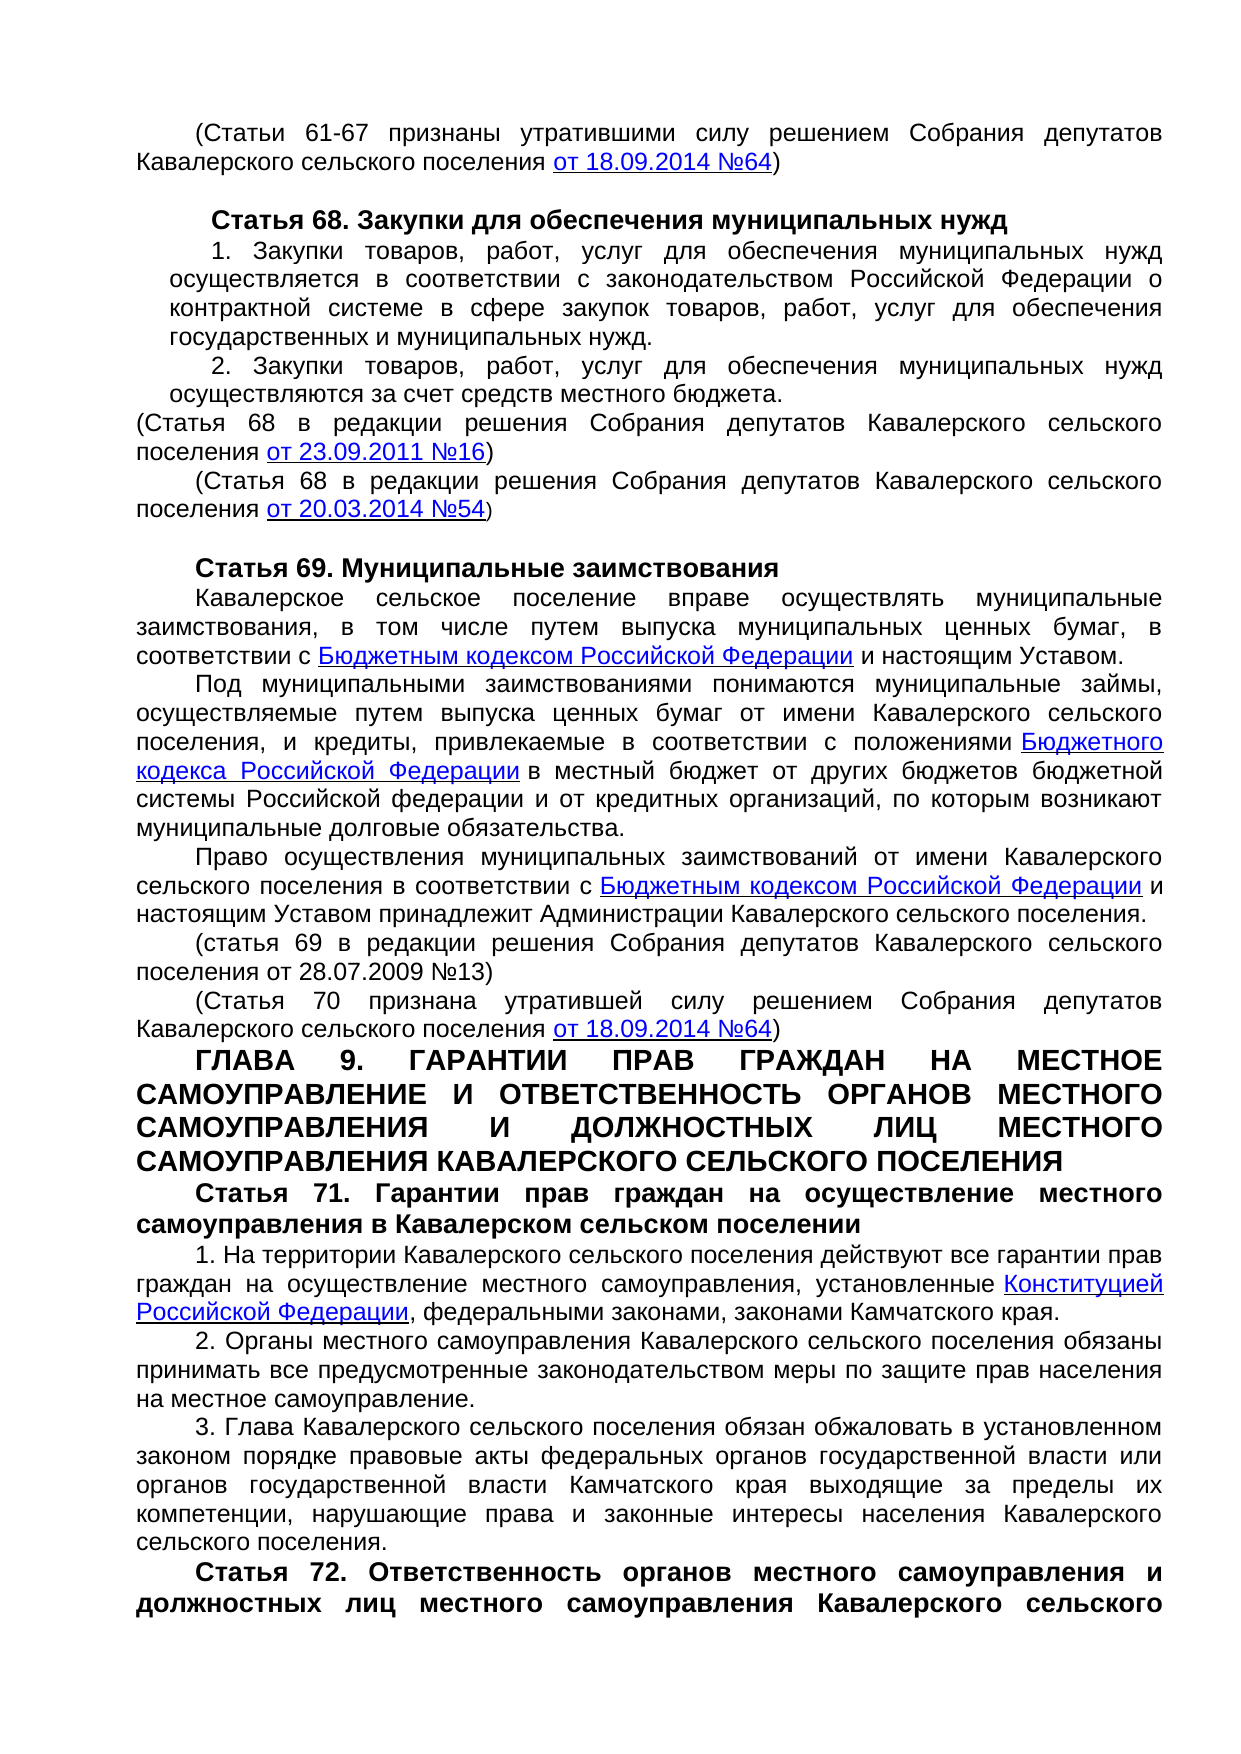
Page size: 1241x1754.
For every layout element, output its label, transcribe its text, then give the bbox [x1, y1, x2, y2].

text Под муниципальными заимствованиями понимаются муниципальные займы, осуществляемые путем выпуска ценных бумаг от имени Кавалерского сельского поселения, и кредиты, привлекаемые в соответствии с положениями Бюджетного кодекса Российской Федерации в местный бюджет от других бюджетов бюджетной системы Российской федерации и от кредитных организаций, по которым возникают муниципальные долговые обязательства. [136, 669, 1163, 842]
text (статья 69 в редакции решения Собрания депутатов Кавалерского сельского поселения от 28.07.2009 №13) [136, 928, 1163, 986]
text Статья 68. Закупки для обеспечения муниципальных нужд [169, 204, 1163, 236]
text (Статьи 61-67 признаны утратившими силу решением Собрания депутатов Кавалерского сельского поселения от 18.09.2014 №64) [136, 118, 1163, 176]
text (Статья 68 в редакции решения Собрания депутатов Кавалерского сельского поселения от 23.09.2011 №16) [136, 408, 1163, 466]
text (Статья 70 признана утратившей силу решением Собрания депутатов Кавалерского сельского поселения от 18.09.2014 №64) [136, 986, 1163, 1043]
text Статья 69. Муниципальные заимствования [136, 552, 1163, 583]
text ГЛАВА 9. ГАРАНТИИ ПРАВ ГРАЖДАН НА МЕСТНОЕ САМОУПРАВЛЕНИЕ И ОТВЕТСТВЕННОСТЬ ОРГАНОВ МЕСТНОГО САМОУПРАВЛЕНИЯ И ДОЛЖНОСТНЫХ ЛИЦ МЕСТНОГО САМОУПРАВЛЕНИЯ КАВАЛЕРСКОГО СЕЛЬСКОГО ПОСЕЛЕНИЯ [136, 1043, 1163, 1177]
text (Статья 68 в редакции решения Собрания депутатов Кавалерского сельского поселения от 20.03.2014 №54) [136, 466, 1163, 523]
text 1. На территории Кавалерского сельского поселения действуют все гарантии прав граждан на осуществление местного самоуправления, установленные Конституцией Российской Федерации, федеральными законами, законами Камчатского края. [136, 1240, 1163, 1326]
text Статья 71. Гарантии прав граждан на осуществление местного самоуправления в Кавалерском сельском поселении [136, 1177, 1163, 1240]
text 2. Закупки товаров, работ, услуг для обеспечения муниципальных нужд осуществляются за счет средств местного бюджета. [169, 351, 1163, 408]
text Право осуществления муниципальных заимствований от имени Кавалерского сельского поселения в соответствии с Бюджетным кодексом Российской Федерации и настоящим Уставом принадлежит Администрации Кавалерского сельского поселения. [136, 842, 1163, 928]
text 3. Глава Кавалерского сельского поселения обязан обжаловать в установленном законом порядке правовые акты федеральных органов государственной власти или органов государственной власти Камчатского края выходящие за пределы их компетенции, нарушающие права и законные интересы населения Кавалерского сельского поселения. [136, 1412, 1163, 1556]
text 1. Закупки товаров, работ, услуг для обеспечения муниципальных нужд осуществляется в соответствии с законодательством Российской Федерации о контрактной системе в сфере закупок товаров, работ, услуг для обеспечения государственных и муниципальных нужд. [169, 236, 1163, 351]
text Кавалерское сельское поселение вправе осуществлять муниципальные заимствования, в том числе путем выпуска муниципальных ценных бумаг, в соответствии с Бюджетным кодексом Российской Федерации и настоящим Уставом. [136, 583, 1163, 669]
text Статья 72. Ответственность органов местного самоуправления и должностных лиц местного самоуправления Кавалерского сельского [136, 1556, 1163, 1618]
text 2. Органы местного самоуправления Кавалерского сельского поселения обязаны принимать все предусмотренные законодательством меры по защите прав населения на местное самоуправление. [136, 1326, 1163, 1412]
